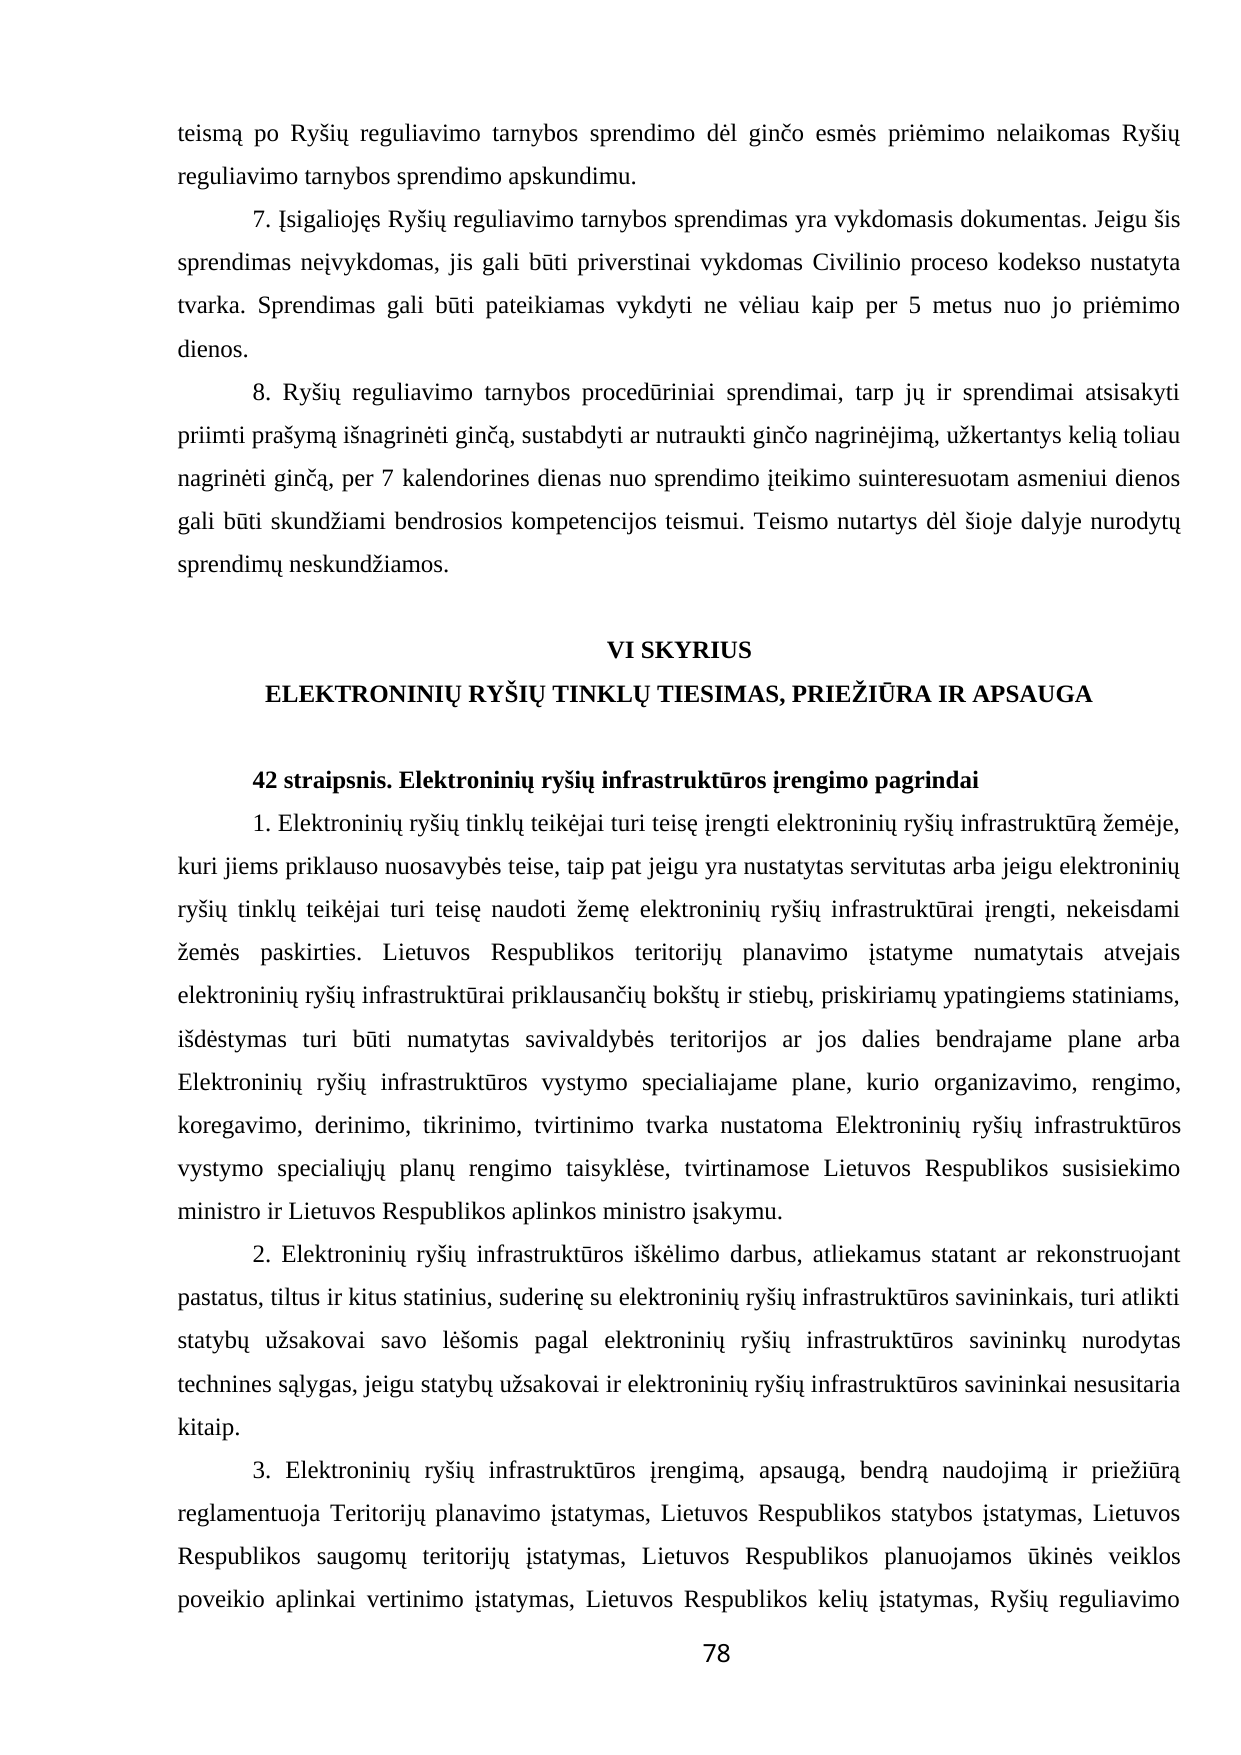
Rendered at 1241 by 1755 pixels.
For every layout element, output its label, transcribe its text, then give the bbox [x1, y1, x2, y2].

text 1. Elektroninių ryšių tinklų teikėjai turi teisę įrengti elektroninių ryšių infrastruktūrą žemėje, kuri jiems priklauso nuosavybės teise, taip pat jeigu yra nustatytas servitutas arba jeigu elektroninių ryšių tinklų teikėjai turi teisę naudoti žemę elektroninių ryšių infrastruktūrai įrengti, nekeisdami žemės paskirties. Lietuvos Respublikos teritorijų planavimo įstatyme numatytais atvejais elektroninių ryšių infrastruktūrai priklausančių bokštų ir stiebų, priskiriamų ypatingiems statiniams, išdėstymas turi būti numatytas savivaldybės teritorijos ar jos dalies bendrajame plane arba Elektroninių ryšių infrastruktūros vystymo specialiajame plane, kurio organizavimo, rengimo, koregavimo, derinimo, tikrinimo, tvirtinimo tvarka nustatoma Elektroninių ryšių infrastruktūros vystymo specialiųjų planų rengimo taisyklėse, tvirtinamose Lietuvos Respublikos susisiekimo ministro ir Lietuvos Respublikos aplinkos ministro įsakymu. [177, 808, 1181, 1225]
text 2. Elektroninių ryšių infrastruktūros iškėlimo darbus, atliekamus statant ar rekonstruojant pastatus, tiltus ir kitus statinius, suderinę su elektroninių ryšių infrastruktūros savininkais, turi atlikti statybų užsakovai savo lėšomis pagal elektroninių ryšių infrastruktūros savininkų nurodytas technines sąlygas, jeigu statybų užsakovai ir elektroninių ryšių infrastruktūros savininkai nesusitaria kitaip. [177, 1239, 1181, 1441]
text 8. Ryšių reguliavimo tarnybos procedūriniai sprendimai, tarp jų ir sprendimai atsisakyti priimti prašymą išnagrinėti ginčą, sustabdyti ar nutraukti ginčo nagrinėjimą, užkertantys kelią toliau nagrinėti ginčą, per 7 kalendorines dienas nuo sprendimo įteikimo suinteresuotam asmeniui dienos gali būti skundžiami bendrosios kompetencijos teismui. Teismo nutartys dėl šioje dalyje nurodytų sprendimų neskundžiamos. [177, 377, 1181, 578]
text teismą po Ryšių reguliavimo tarnybos sprendimo dėl ginčo esmės priėmimo nelaikomas Ryšių reguliavimo tarnybos sprendimo apskundimu. [177, 118, 1181, 190]
text 7. Įsigaliojęs Ryšių reguliavimo tarnybos sprendimas yra vykdomasis dokumentas. Jeigu šis sprendimas neįvykdomas, jis gali būti priverstinai vykdomas Civilinio proceso kodekso nustatyta tvarka. Sprendimas gali būti pateikiamas vykdyti ne vėliau kaip per 5 metus nuo jo priėmimo dienos. [177, 204, 1181, 362]
text ELEKTRONINIŲ RYŠIŲ TINKLŲ TIESIMAS, PRIEŽIŪRA IR APSAUGA [177, 679, 1181, 707]
text VI SKYRIUS [177, 636, 1181, 664]
text 42 straipsnis. Elektroninių ryšių infrastruktūros įrengimo pagrindai [177, 765, 1181, 794]
text 3. Elektroninių ryšių infrastruktūros įrengimą, apsaugą, bendrą naudojimą ir priežiūrą reglamentuoja Teritorijų planavimo įstatymas, Lietuvos Respublikos statybos įstatymas, Lietuvos Respublikos saugomų teritorijų įstatymas, Lietuvos Respublikos planuojamos ūkinės veiklos poveikio aplinkai vertinimo įstatymas, Lietuvos Respublikos kelių įstatymas, Ryšių reguliavimo [177, 1455, 1181, 1613]
